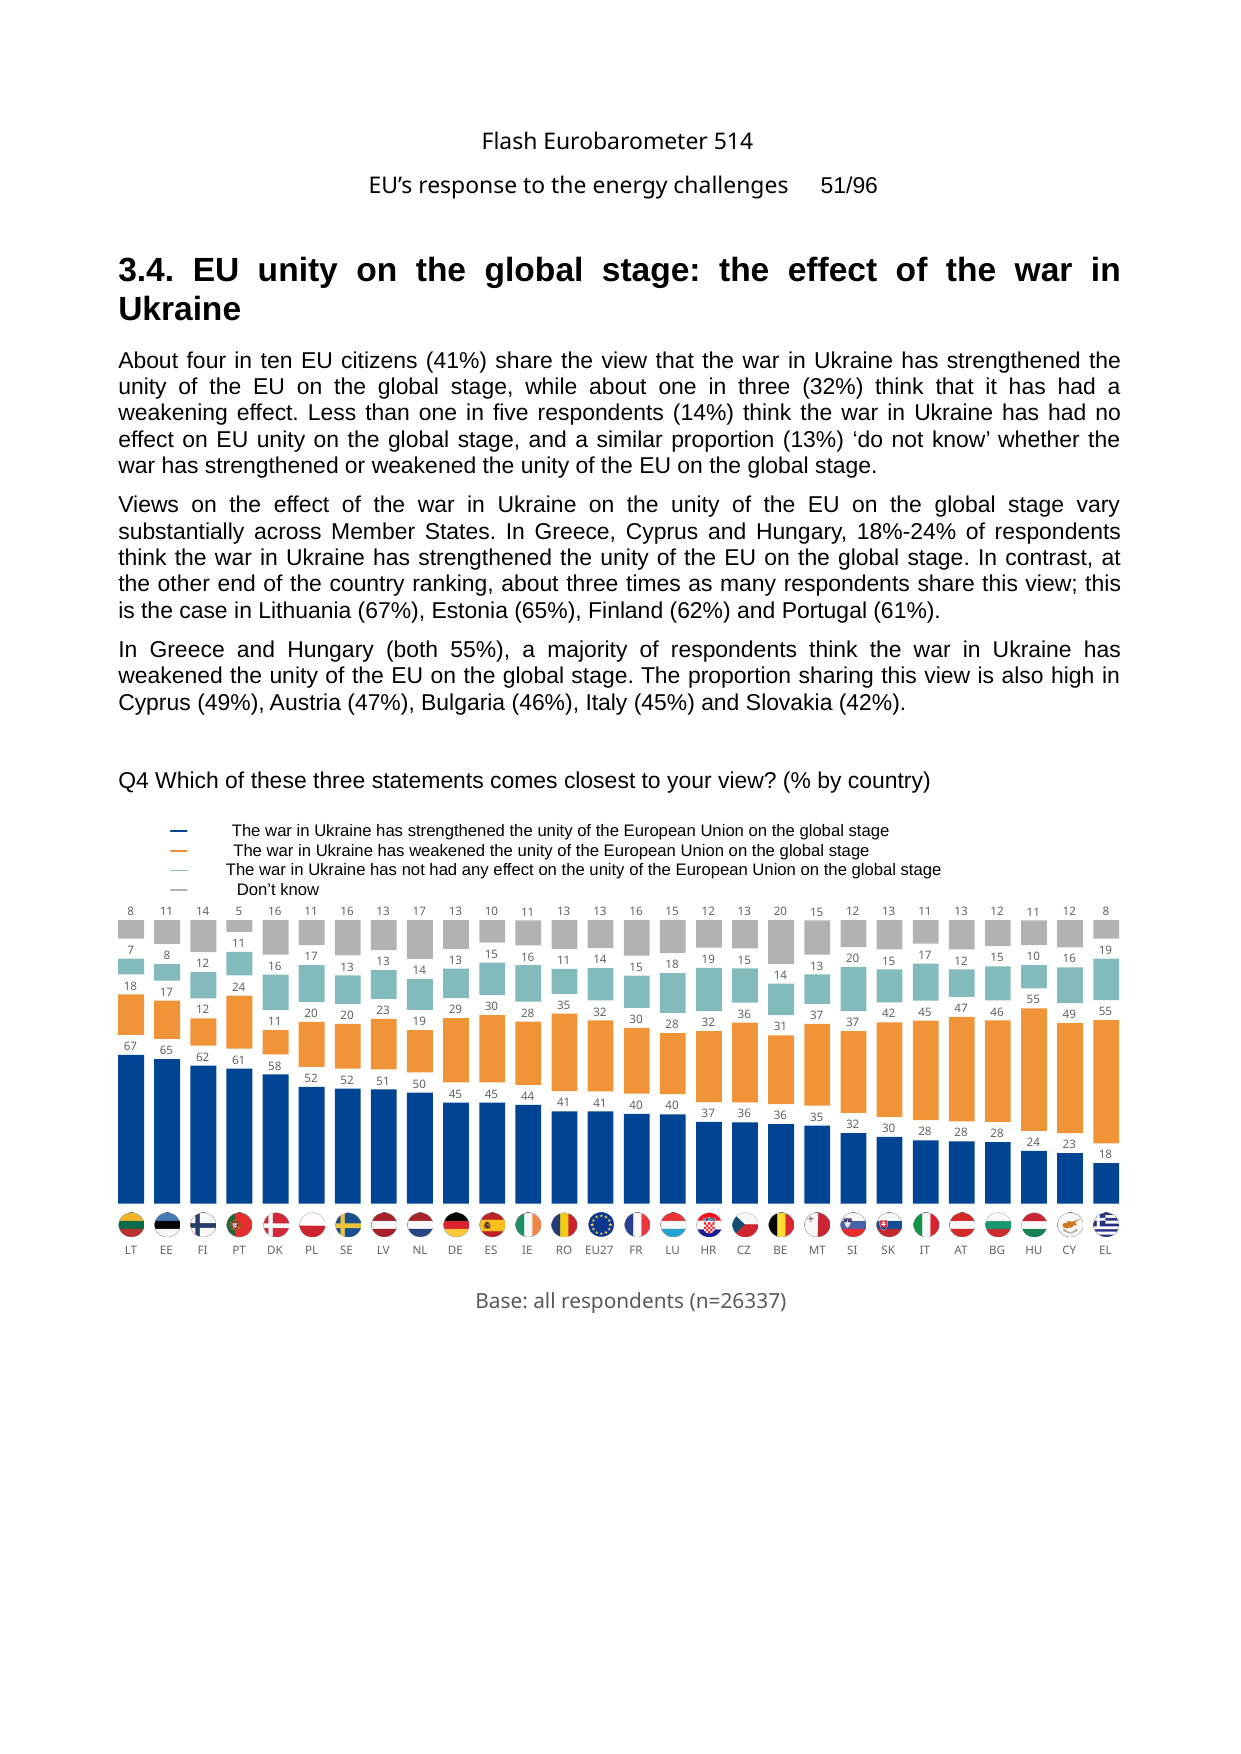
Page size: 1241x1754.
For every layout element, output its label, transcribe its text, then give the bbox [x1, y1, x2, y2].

picture [479, 1212, 505, 1237]
picture [371, 1212, 397, 1237]
text Q4 Which of these three statements comes closest to your view? (% by country) [118, 767, 1122, 793]
picture [1093, 1212, 1119, 1237]
subtitle 3.4. EU unity on the global stage: the effect of the war in Ukraine [118, 250, 1122, 328]
picture [551, 1212, 577, 1237]
picture [913, 1212, 939, 1237]
picture [263, 1212, 289, 1237]
text In Greece and Hungary (both 55%), a majority of respondents think the war in Ukraine has weakened the unity of the EU on the global stage. The proportion sharing this view is also high in Cyprus (49%), Austria (47%), Bulgaria (46%), Italy (45%) and Slovakia (42%). [118, 636, 1122, 715]
picture [840, 1212, 866, 1237]
picture [443, 1212, 469, 1237]
picture [588, 1212, 614, 1237]
text Views on the effect of the war in Ukraine on the unity of the EU on the global stage vary substantially across Member States. In Greece, Cyprus and Hungary, 18%-24% of respondents think the war in Ukraine has strengthened the unity of the EU on the global stage. In contrast, at the other end of the country ranking, about three times as many respondents share this view; this is the case in Lithuania (67%), Estonia (65%), Finland (62%) and Portugal (61%). [118, 491, 1122, 623]
picture [299, 1212, 325, 1237]
picture [154, 1212, 180, 1237]
picture [768, 1212, 794, 1237]
picture [118, 1212, 144, 1237]
picture [804, 1212, 830, 1237]
picture [226, 1212, 252, 1237]
picture [660, 1212, 686, 1237]
picture [732, 1212, 758, 1237]
picture [515, 1212, 541, 1237]
text About four in ten EU citizens (41%) share the view that the war in Ukraine has strengthened the unity of the EU on the global stage, while about one in three (32%) think that it has had a weakening effect. Less than one in five respondents (14%) think the war in Ukraine has had no effect on EU unity on the global stage, and a similar proportion (13%) ‘do not know’ whether the war has strengthened or weakened the unity of the EU on the global stage. [118, 347, 1122, 478]
picture [407, 1212, 433, 1237]
picture [696, 1212, 722, 1237]
picture [190, 1212, 216, 1237]
picture [1057, 1212, 1083, 1237]
picture [335, 1212, 361, 1237]
picture [624, 1212, 650, 1237]
picture [985, 1212, 1011, 1237]
picture [949, 1212, 975, 1237]
picture [1021, 1212, 1047, 1237]
picture [876, 1212, 902, 1237]
